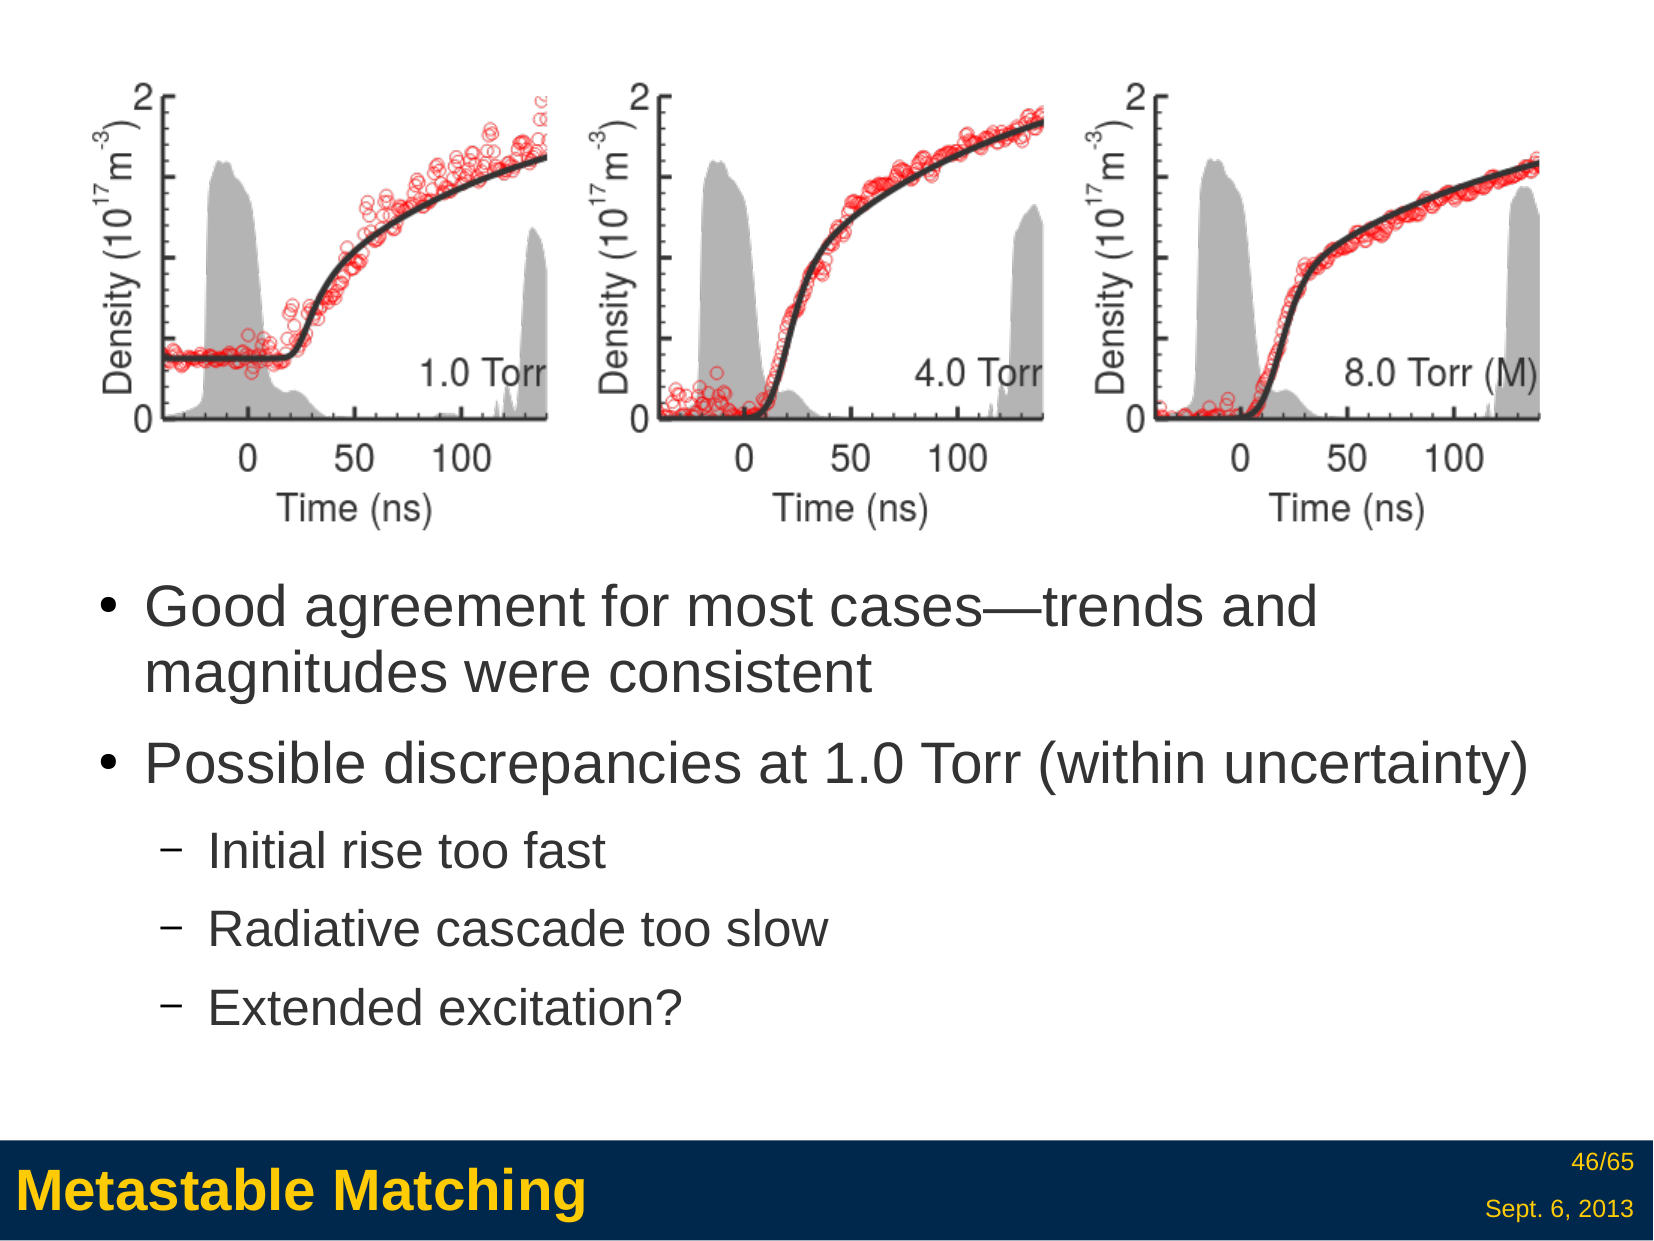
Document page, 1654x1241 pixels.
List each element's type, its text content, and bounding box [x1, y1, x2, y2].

title Metastable Matching [14, 1140, 1380, 1241]
picture [88, 59, 1577, 532]
list Good agreement for most cases—trends and magnitudes were consistent Possible discrepancies at 1.0 Torr (within uncertainty) Initial rise too fast Radiative cascade too slow Extended excitation? [82, 548, 1571, 1061]
